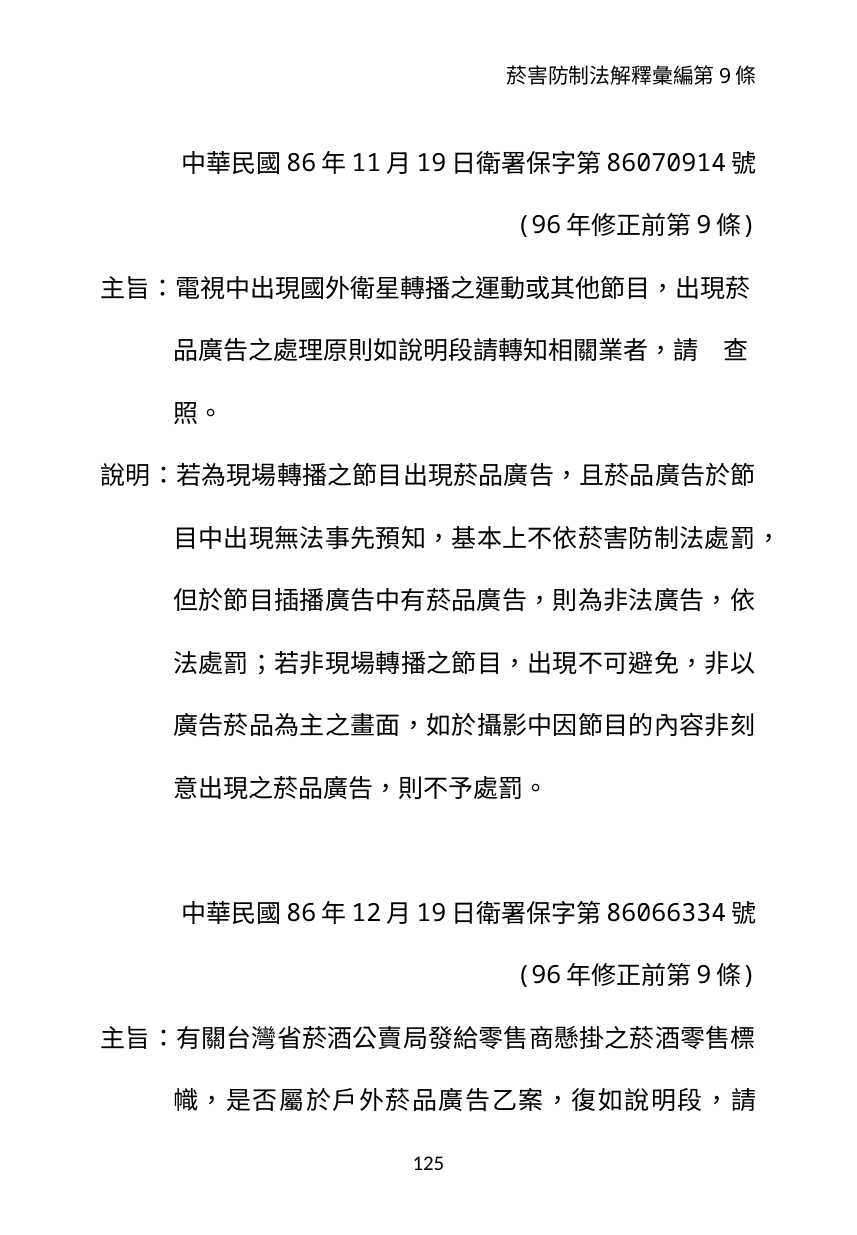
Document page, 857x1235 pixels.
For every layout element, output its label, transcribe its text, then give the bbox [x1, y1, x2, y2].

list 中華民國86年11月19日衛署保字第86070914號 [100, 119, 756, 182]
list (96年修正前第9條) [100, 932, 756, 994]
list 主旨：電視中出現國外衛星轉播之運動或其他節目，出現菸品廣告之處理原則如說明段請轉知相關業者，請 查照。 [100, 244, 756, 432]
list 主旨：有關台灣省菸酒公賣局發給零售商懸掛之菸酒零售標幟，是否屬於戶外菸品廣告乙案，復如說明段，請 [100, 994, 756, 1119]
list 說明：若為現場轉播之節目出現菸品廣告，且菸品廣告於節目中出現無法事先預知，基本上不依菸害防制法處罰，但於節目插播廣告中有菸品廣告，則為非法廣告，依法處罰；若非現場轉播之節目，出現不可避免，非以廣告菸品為主之畫面，如於攝影中因節目的內容非刻意出現之菸品廣告，則不予處罰。 [100, 432, 756, 807]
list (96年修正前第9條) [100, 182, 756, 244]
list 中華民國86年12月19日衛署保字第86066334號 [100, 869, 756, 932]
